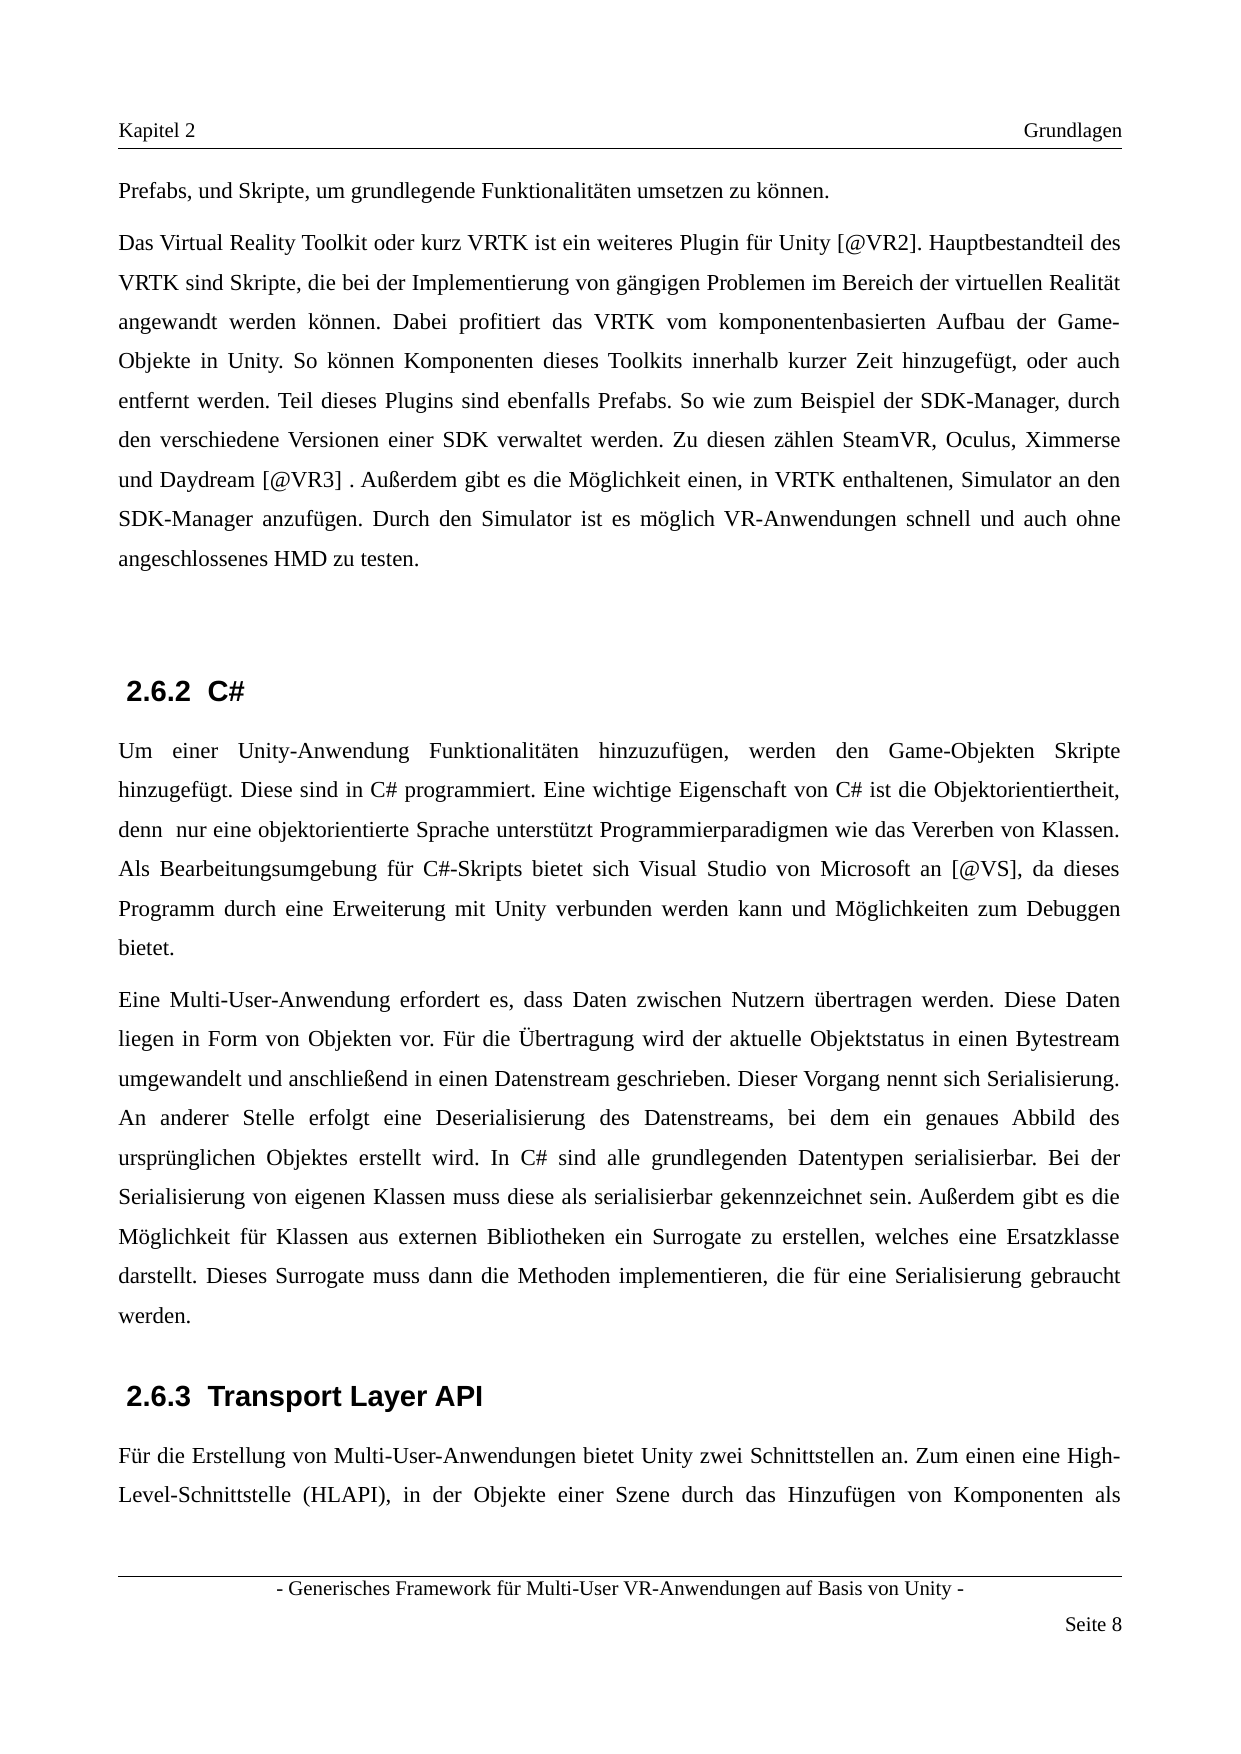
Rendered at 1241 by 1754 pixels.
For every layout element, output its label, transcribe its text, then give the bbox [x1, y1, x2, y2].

text Prefabs, und Skripte, um grundlegende Funktionalitäten umsetzen zu können. [118, 177, 1122, 203]
subtitle C# [118, 674, 1122, 707]
text Eine Multi-User-Anwendung erfordert es, dass Daten zwischen Nutzern übertragen werden. Diese Daten liegen in Form von Objekten vor. Für die Übertragung wird der aktuelle Objektstatus in einen Bytestream umgewandelt und anschließend in einen Datenstream geschrieben. Dieser Vorgang nennt sich Serialisierung. An anderer Stelle erfolgt eine Deserialisierung des Datenstreams, bei dem ein genaues Abbild des ursprünglichen Objektes erstellt wird. In C# sind alle grundlegenden Datentypen serialisierbar. Bei der Serialisierung von eigenen Klassen muss diese als serialisierbar gekennzeichnet sein. Außerdem gibt es die Möglichkeit für Klassen aus externen Bibliotheken ein Surrogate zu erstellen, welches eine Ersatzklasse darstellt. Dieses Surrogate muss dann die Methoden implementieren, die für eine Serialisierung gebraucht werden. [118, 986, 1122, 1328]
text Das Virtual Reality Toolkit oder kurz VRTK ist ein weiteres Plugin für Unity [@VR2]. Hauptbestandteil des VRTK sind Skripte, die bei der Implementierung von gängigen Problemen im Bereich der virtuellen Realität angewandt werden können. Dabei profitiert das VRTK vom komponentenbasierten Aufbau der Game-Objekte in Unity. So können Komponenten dieses Toolkits innerhalb kurzer Zeit hinzugefügt, oder auch entfernt werden. Teil dieses Plugins sind ebenfalls Prefabs. So wie zum Beispiel der SDK-Manager, durch den verschiedene Versionen einer SDK verwaltet werden. Zu diesen zählen SteamVR, Oculus, Ximmerse und Daydream [@VR3] . Außerdem gibt es die Möglichkeit einen, in VRTK enthaltenen, Simulator an den SDK-Manager anzufügen. Durch den Simulator ist es möglich VR-Anwendungen schnell und auch ohne angeschlossenes HMD zu testen. [118, 229, 1122, 571]
subtitle Transport Layer API [118, 1379, 1122, 1412]
text Um einer Unity-Anwendung Funktionalitäten hinzuzufügen, werden den Game-Objekten Skripte hinzugefügt. Diese sind in C# programmiert. Eine wichtige Eigenschaft von C# ist die Objektorientiertheit, denn nur eine objektorientierte Sprache unterstützt Programmierparadigmen wie das Vererben von Klassen. Als Bearbeitungsumgebung für C#-Skripts bietet sich Visual Studio von Microsoft an [@VS], da dieses Programm durch eine Erweiterung mit Unity verbunden werden kann und Möglichkeiten zum Debuggen bietet. [118, 737, 1122, 960]
text Für die Erstellung von Multi-User-Anwendungen bietet Unity zwei Schnittstellen an. Zum einen eine High-Level-Schnittstelle (HLAPI), in der Objekte einer Szene durch das Hinzufügen von Komponenten als [118, 1442, 1122, 1507]
